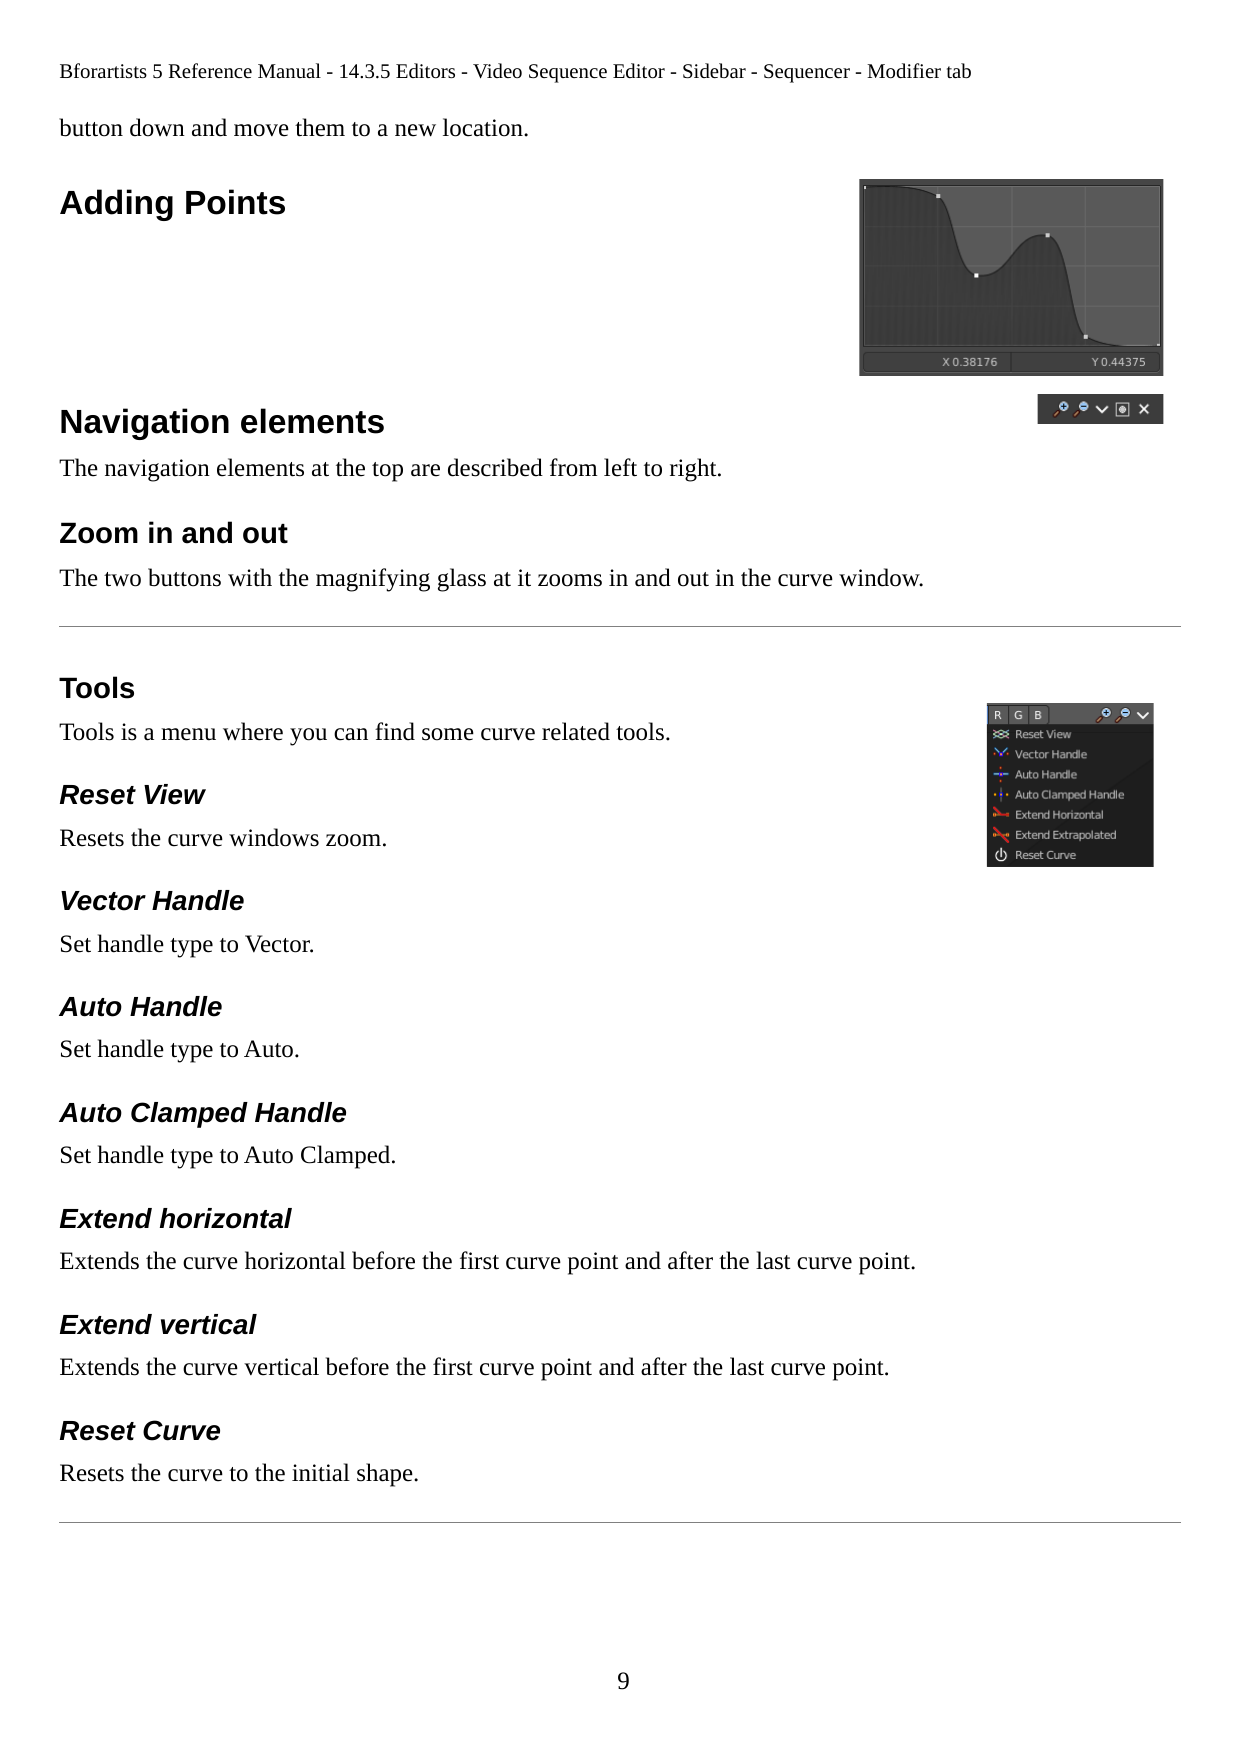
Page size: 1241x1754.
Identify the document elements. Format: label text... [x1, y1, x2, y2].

subtitle Navigation elements [59, 402, 1181, 440]
subtitle Reset Curve [59, 1414, 1181, 1446]
subtitle Auto Handle [59, 990, 1181, 1022]
picture [859, 179, 1164, 376]
subtitle Zoom in and out [59, 516, 1181, 550]
subtitle Extend vertical [59, 1308, 1181, 1340]
text Extends the curve horizontal before the first curve point and after the last curve point. [59, 1246, 1181, 1275]
subtitle Auto Clamped Handle [59, 1096, 1181, 1128]
subtitle Vector Handle [59, 884, 1181, 916]
text [1154, 823, 1181, 851]
picture [986, 703, 1154, 867]
subtitle Reset View [59, 778, 986, 810]
text The two buttons with the magnifying glass at it zooms in and out in the curve window. [59, 563, 1181, 591]
text Extends the curve vertical before the first curve point and after the last curve point. [59, 1352, 1181, 1381]
text Resets the curve windows zoom. [59, 823, 986, 851]
subtitle Tools [59, 671, 1181, 704]
text Resets the curve to the initial shape. [59, 1458, 1181, 1487]
text Set handle type to Auto. [59, 1034, 1181, 1063]
text button down and move them to a new location. [59, 113, 1181, 141]
subtitle [1164, 182, 1181, 221]
picture [1037, 394, 1164, 424]
text Tools is a menu where you can find some curve related tools. [59, 717, 986, 746]
subtitle Adding Points [59, 182, 859, 221]
text Set handle type to Auto Clamped. [59, 1141, 1181, 1169]
text Set handle type to Vector. [59, 929, 1181, 957]
subtitle Extend horizontal [59, 1202, 1181, 1234]
subtitle [1154, 778, 1181, 810]
text The navigation elements at the top are described from left to right. [59, 453, 1181, 482]
